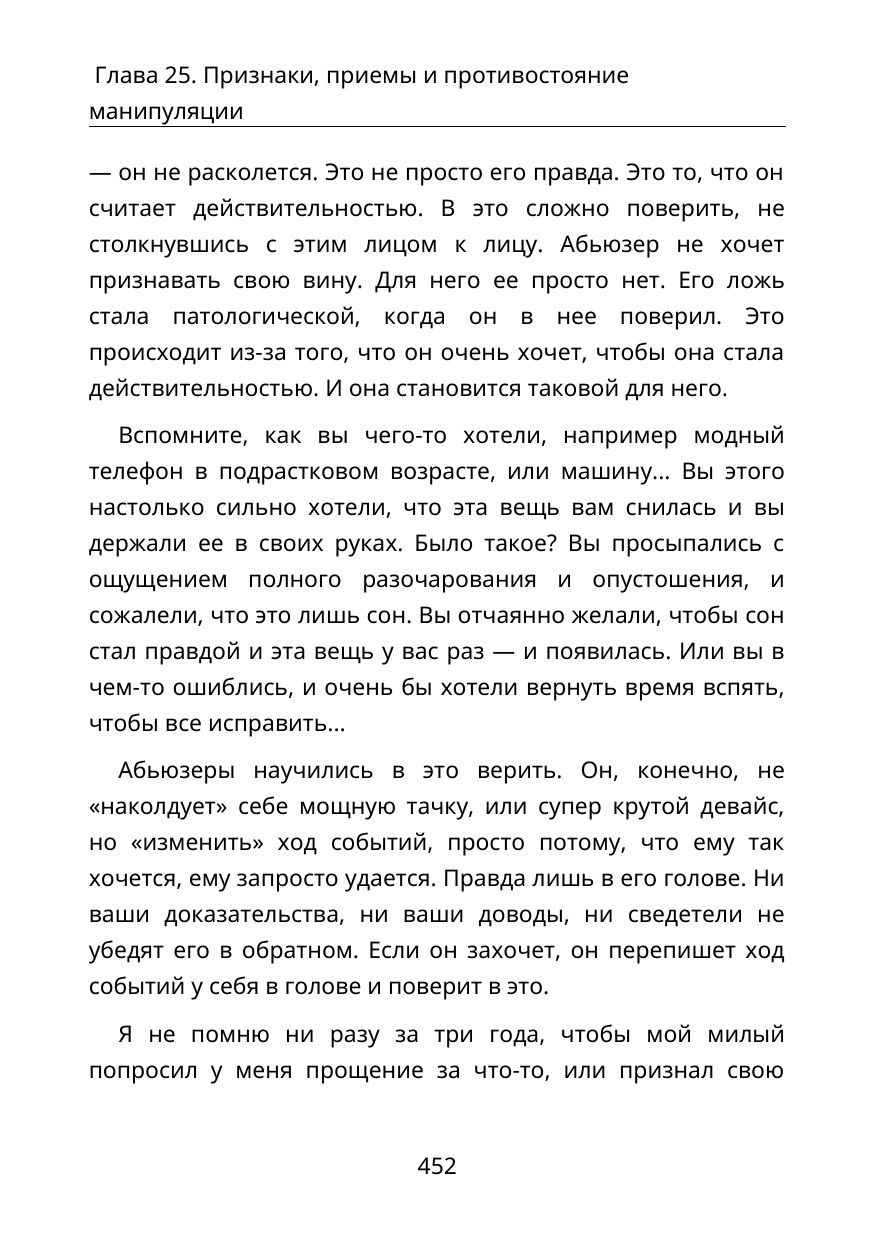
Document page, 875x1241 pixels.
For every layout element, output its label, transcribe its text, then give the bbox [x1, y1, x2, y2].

text Абьюзеры научились в это верить. Он, конечно, не «наколдует» себе мощную тачку, или супер крутой девайс, но «изменить» ход событий, просто потому, что ему так хочется, ему запросто удается. Правда лишь в его голове. Ни ваши доказательства, ни ваши доводы, ни сведетели не убедят его в обратном. Если он захочет, он перепишет ход событий у себя в голове и поверит в это. [88, 754, 786, 1001]
text — он не расколется. Это не просто его правда. Это то, что он считает действительностью. В это сложно поверить, не столкнувшись с этим лицом к лицу. Абьюзер не хочет признавать свою вину. Для него ее просто нет. Его ложь стала патологической, когда он в нее поверил. Это происходит из-за того, что он очень хочет, чтобы она стала действительностью. И она становится таковой для него. [88, 156, 786, 403]
text Вспомните, как вы чего-то хотели, например модный телефон в подрастковом возрасте, или машину... Вы этого настолько сильно хотели, что эта вещь вам снилась и вы держали ее в своих руках. Было такое? Вы просыпались с ощущением полного разочарования и опустошения, и сожалели, что это лишь сон. Вы отчаянно желали, чтобы сон стал правдой и эта вещь у вас раз — и появилась. Или вы в чем-то ошиблись, и очень бы хотели вернуть время вспять, чтобы все исправить... [88, 419, 786, 738]
text Я не помню ни разу за три года, чтобы мой милый попросил у меня прощение за что-то, или признал свою [88, 1018, 786, 1085]
